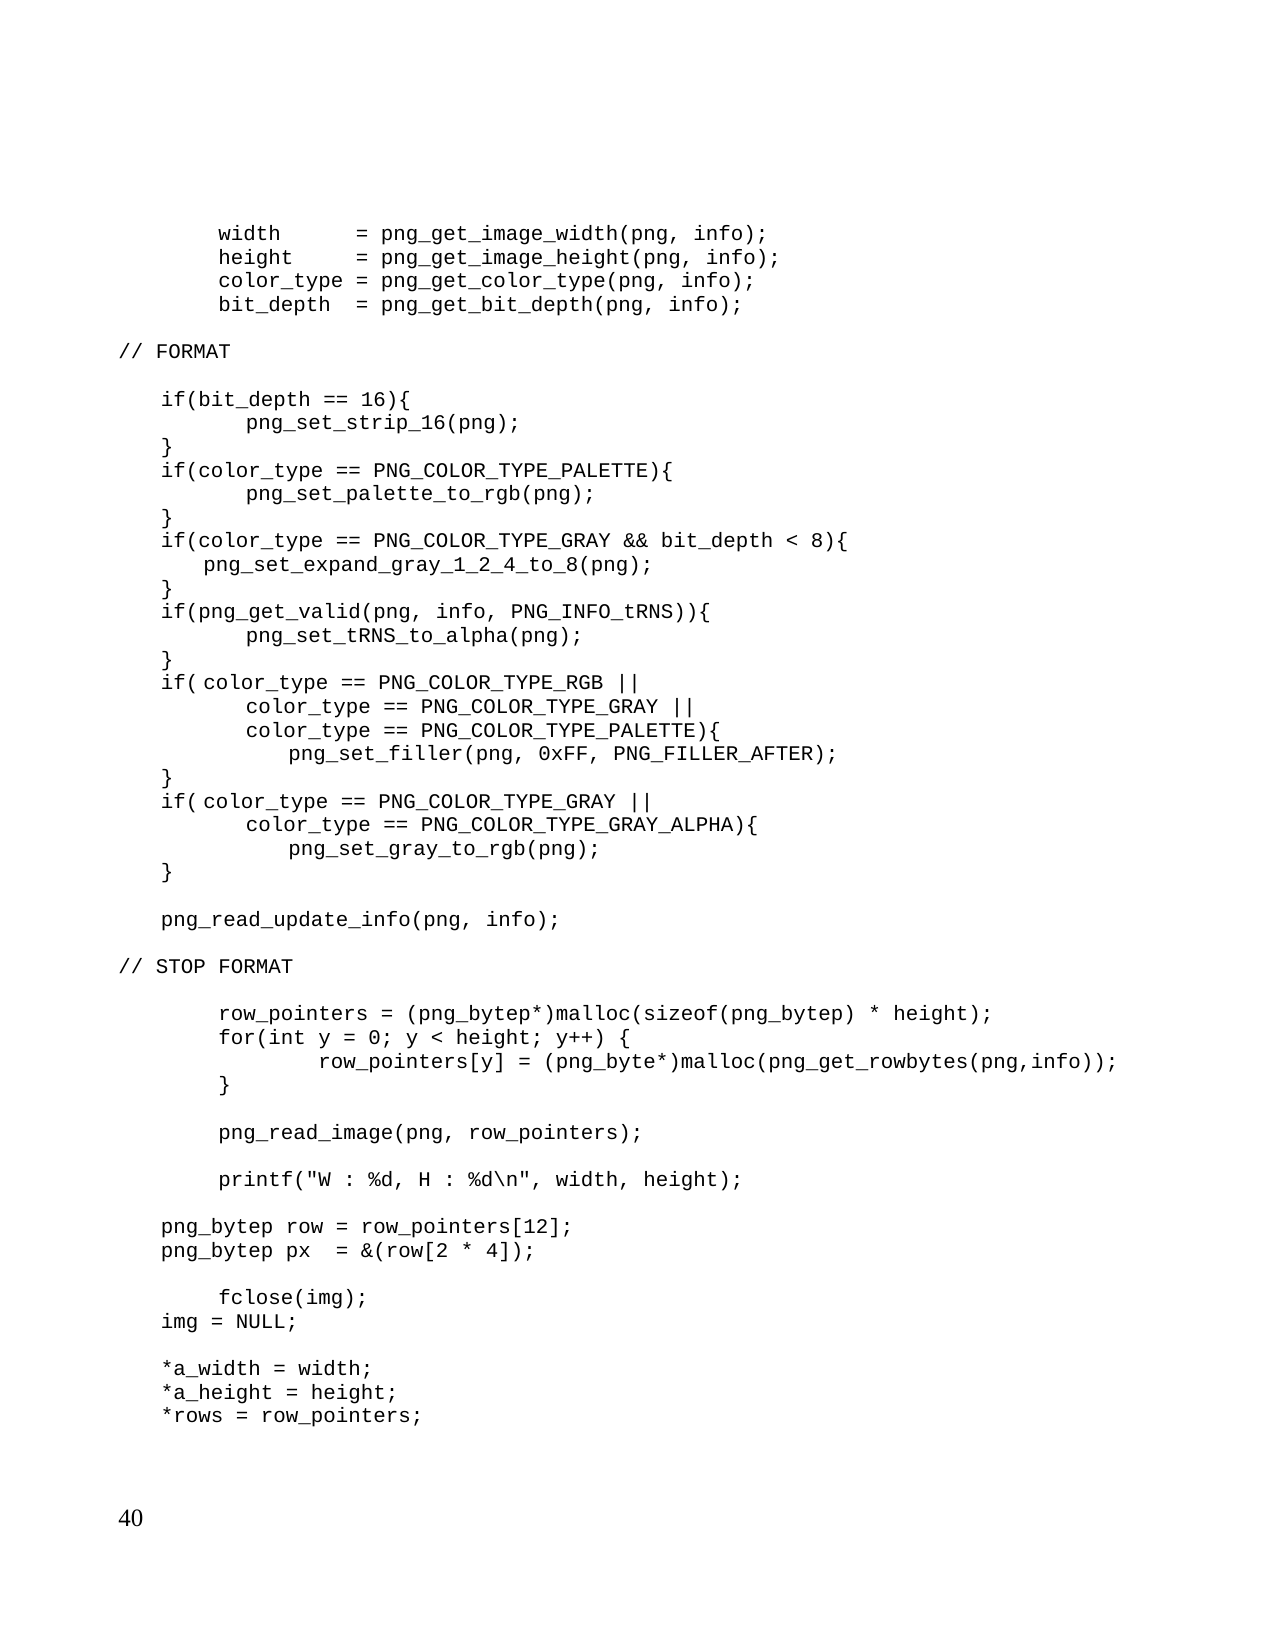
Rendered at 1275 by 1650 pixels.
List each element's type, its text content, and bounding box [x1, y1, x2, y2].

text } [118, 767, 1157, 791]
text } [118, 578, 1157, 601]
text color_type = png_get_color_type(png, info); [118, 270, 1157, 294]
text *rows = row_pointers; [118, 1405, 1157, 1429]
text if(color_type == PNG_COLOR_TYPE_PALETTE){ [118, 459, 1157, 483]
text color_type == PNG_COLOR_TYPE_GRAY || [118, 696, 1157, 720]
text } [118, 436, 1157, 459]
text png_bytep px = &(row[2 * 4]); [118, 1240, 1157, 1263]
text *a_width = width; [118, 1358, 1157, 1382]
text row_pointers = (png_bytep*)malloc(sizeof(png_bytep) * height); [118, 1003, 1157, 1027]
text png_read_update_info(png, info); [118, 909, 1157, 932]
text } [118, 1074, 1157, 1098]
text } [118, 862, 1157, 885]
text if( color_type == PNG_COLOR_TYPE_GRAY || [118, 791, 1157, 814]
text if(png_get_valid(png, info, PNG_INFO_tRNS)){ [118, 601, 1157, 625]
text png_read_image(png, row_pointers); [118, 1122, 1157, 1145]
text png_set_strip_16(png); [118, 412, 1157, 436]
text color_type == PNG_COLOR_TYPE_PALETTE){ [118, 720, 1157, 743]
text png_set_tRNS_to_alpha(png); [118, 625, 1157, 649]
text } [118, 507, 1157, 531]
text // FORMAT [118, 341, 1157, 365]
text if( color_type == PNG_COLOR_TYPE_RGB || [118, 672, 1157, 696]
text // STOP FORMAT [118, 956, 1157, 980]
text fclose(img); [118, 1287, 1157, 1311]
text png_set_filler(png, 0xFF, PNG_FILLER_AFTER); [118, 743, 1157, 767]
text if(color_type == PNG_COLOR_TYPE_GRAY && bit_depth < 8){ [118, 531, 1157, 554]
text height = png_get_image_height(png, info); [118, 247, 1157, 270]
text img = NULL; [118, 1311, 1157, 1334]
text row_pointers[y] = (png_byte*)malloc(png_get_rowbytes(png,info)); [118, 1051, 1157, 1074]
text width = png_get_image_width(png, info); [118, 223, 1157, 247]
text } [118, 649, 1157, 672]
text *a_height = height; [118, 1382, 1157, 1405]
text png_set_gray_to_rgb(png); [118, 838, 1157, 862]
text for(int y = 0; y < height; y++) { [118, 1027, 1157, 1051]
text png_bytep row = row_pointers[12]; [118, 1216, 1157, 1240]
text printf("W : %d, H : %d\n", width, height); [118, 1169, 1157, 1193]
text png_set_palette_to_rgb(png); [118, 483, 1157, 507]
text color_type == PNG_COLOR_TYPE_GRAY_ALPHA){ [118, 814, 1157, 838]
text if(bit_depth == 16){ [118, 389, 1157, 412]
text bit_depth = png_get_bit_depth(png, info); [118, 294, 1157, 318]
text png_set_expand_gray_1_2_4_to_8(png); [118, 554, 1157, 578]
